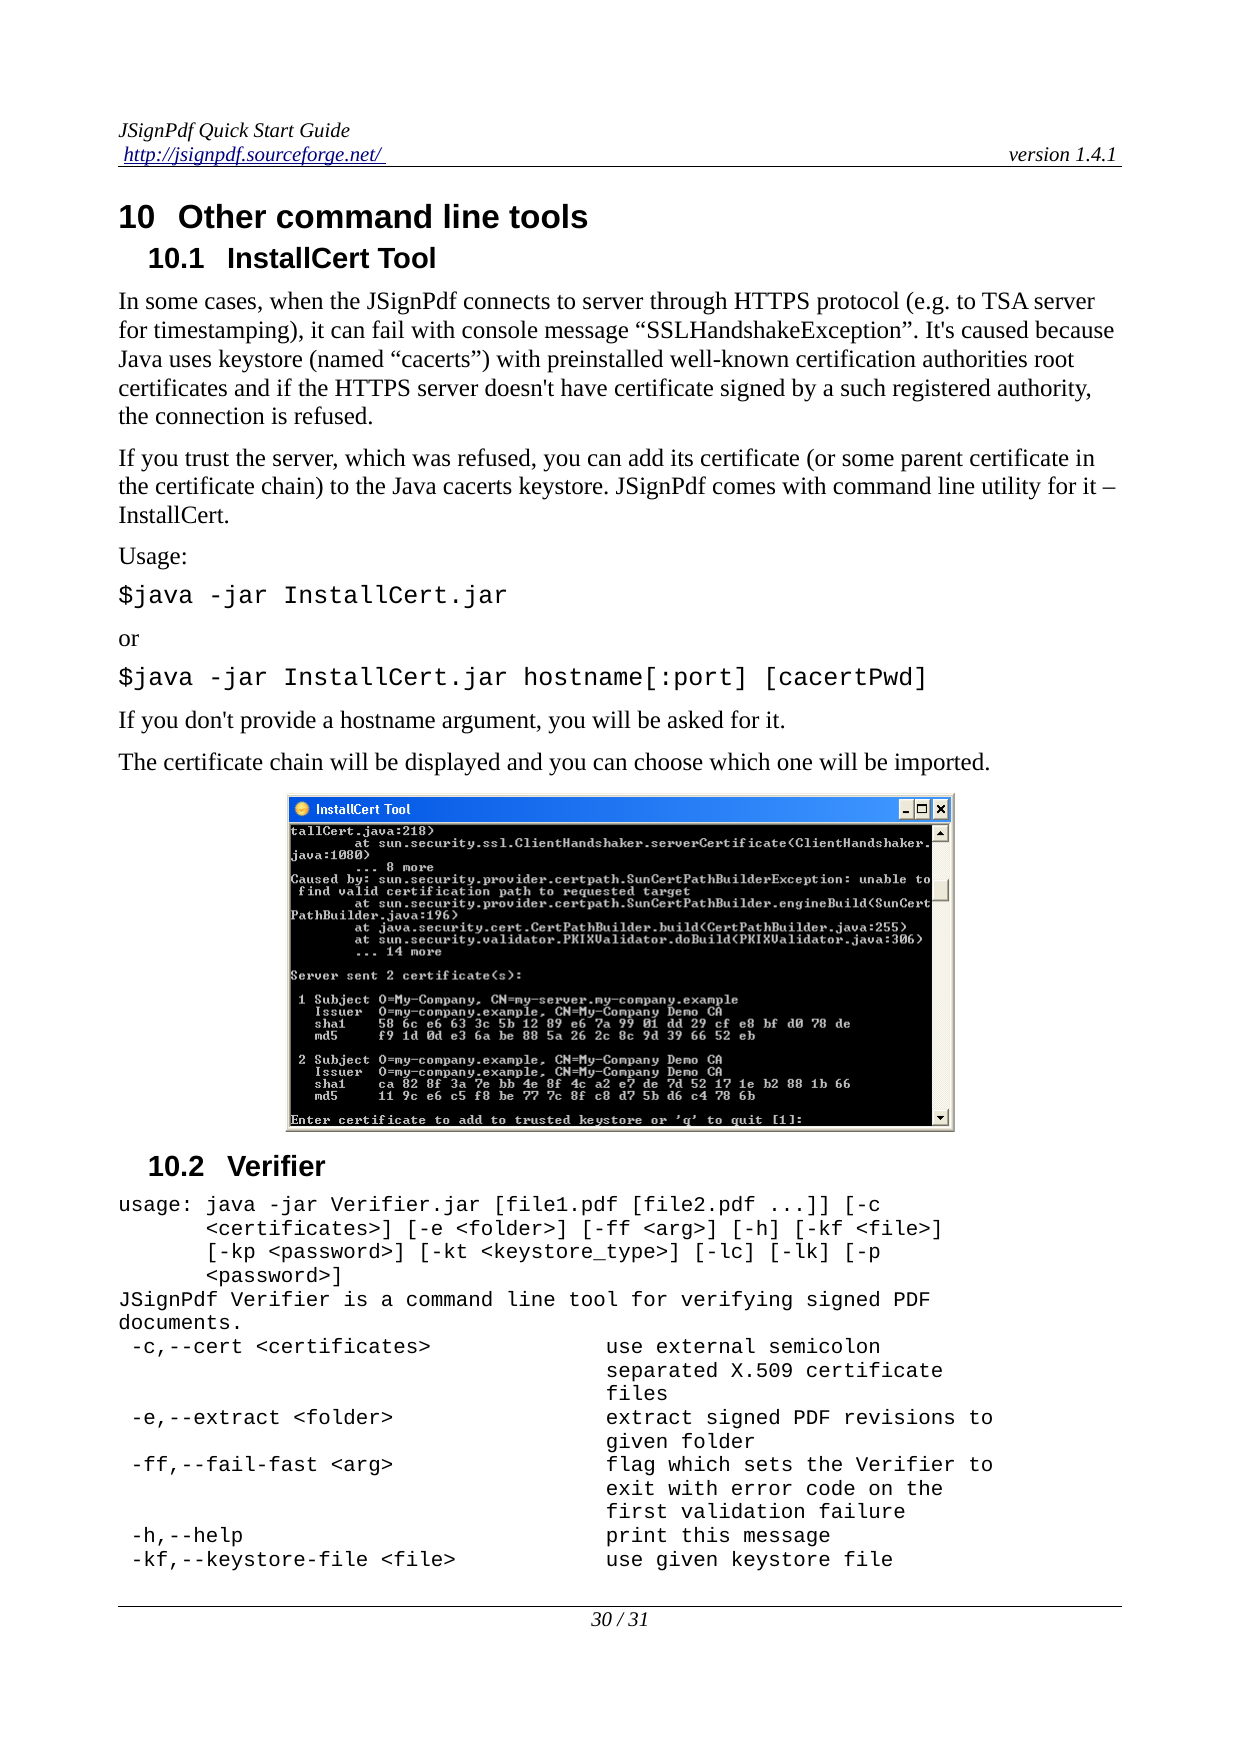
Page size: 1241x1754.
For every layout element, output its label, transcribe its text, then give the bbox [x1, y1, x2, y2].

text The certificate chain will be displayed and you can choose which one will be imported. [118, 747, 1122, 776]
subtitle Verifier [148, 1132, 1116, 1182]
text or [118, 623, 1122, 652]
text [-kp <password>] [-kt <keystore_type>] [-lc] [-lk] [-p [118, 1241, 1122, 1265]
text If you don't provide a hostname argument, you will be asked for it. [118, 706, 1122, 734]
text usage: java -jar Verifier.jar [file1.pdf [file2.pdf ...]] [-c [118, 1194, 1122, 1218]
text files [118, 1383, 1122, 1407]
text <certificates>] [-e <folder>] [-ff <arg>] [-h] [-kf <file>] [118, 1218, 1122, 1241]
text If you trust the server, which was refused, you can add its certificate (or some parent certificate in the certificate chain) to the Java cacerts keystore. JSignPdf comes with command line utility for it – InstallCert. [118, 443, 1122, 529]
subtitle Other command line tools [118, 197, 1122, 235]
text first validation failure [118, 1502, 1122, 1525]
text -kf,--keystore-file <file> use given keystore file [118, 1549, 1122, 1572]
text -ff,--fail-fast <arg> flag which sets the Verifier to [118, 1454, 1122, 1478]
picture [285, 793, 955, 1132]
text <password>] [118, 1265, 1122, 1289]
text $java -jar InstallCert.jar [118, 583, 1122, 611]
subtitle InstallCert Tool [148, 241, 1116, 275]
text $java -jar InstallCert.jar hostname[:port] [cacertPwd] [118, 665, 1122, 693]
text given folder [118, 1431, 1122, 1454]
text -h,--help print this message [118, 1525, 1122, 1549]
text In some cases, when the JSignPdf connects to server through HTTPS protocol (e.g. to TSA server for timestamping), it can fail with console message “SSLHandshakeException”. It's caused because Java uses keystore (named “cacerts”) with preinstalled well-known certification authorities root certificates and if the HTTPS server doesn't have certificate signed by a such registered authority, the connection is refused. [118, 286, 1122, 430]
text Usage: [118, 541, 1122, 570]
text documents. [118, 1312, 1122, 1336]
text separated X.509 certificate [118, 1360, 1122, 1383]
text -e,--extract <folder> extract signed PDF revisions to [118, 1407, 1122, 1431]
text exit with error code on the [118, 1478, 1122, 1502]
text -c,--cert <certificates> use external semicolon [118, 1336, 1122, 1360]
text JSignPdf Verifier is a command line tool for verifying signed PDF [118, 1289, 1122, 1312]
